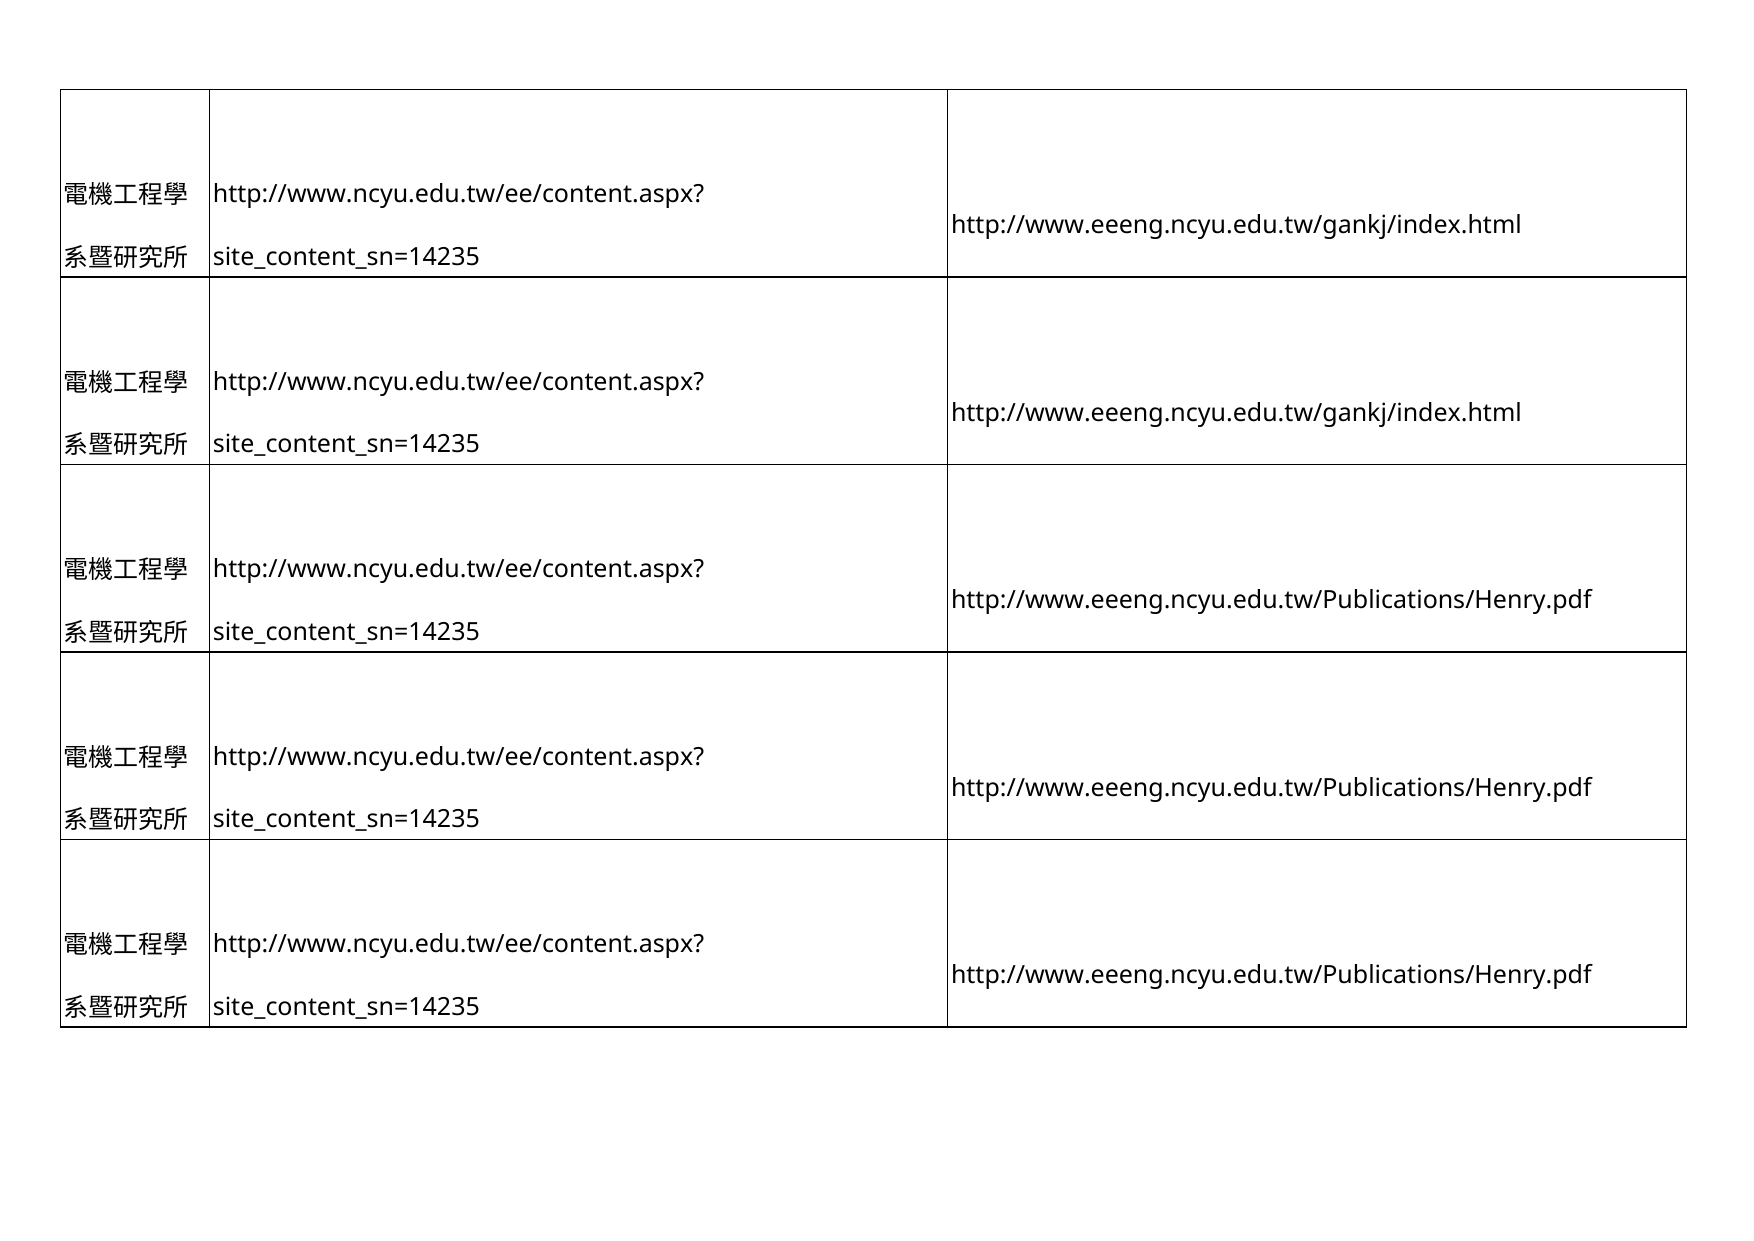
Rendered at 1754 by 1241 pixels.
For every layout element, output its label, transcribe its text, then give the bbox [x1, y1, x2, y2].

table_cell http://www.eeeng.ncyu.edu.tw/Publications/Henry.pdf [948, 653, 1686, 839]
table_cell http://www.eeeng.ncyu.edu.tw/gankj/index.html [948, 278, 1686, 464]
table_cell http://www.ncyu.edu.tw/ee/content.aspx?site_content_sn=14235 [210, 90, 947, 276]
table_cell 電機工程學系暨研究所 [61, 278, 209, 464]
table_cell 電機工程學系暨研究所 [61, 465, 209, 651]
table_cell 電機工程學系暨研究所 [61, 653, 209, 839]
table_cell http://www.ncyu.edu.tw/ee/content.aspx?site_content_sn=14235 [210, 840, 947, 1026]
table_cell http://www.ncyu.edu.tw/ee/content.aspx?site_content_sn=14235 [210, 278, 947, 464]
table_cell http://www.ncyu.edu.tw/ee/content.aspx?site_content_sn=14235 [210, 653, 947, 839]
table_cell http://www.eeeng.ncyu.edu.tw/gankj/index.html [948, 90, 1686, 276]
table_cell http://www.eeeng.ncyu.edu.tw/Publications/Henry.pdf [948, 465, 1686, 651]
table_cell 電機工程學系暨研究所 [61, 840, 209, 1026]
table_cell http://www.ncyu.edu.tw/ee/content.aspx?site_content_sn=14235 [210, 465, 947, 651]
table_cell http://www.eeeng.ncyu.edu.tw/Publications/Henry.pdf [948, 840, 1686, 1026]
table_cell 電機工程學系暨研究所 [61, 90, 209, 276]
